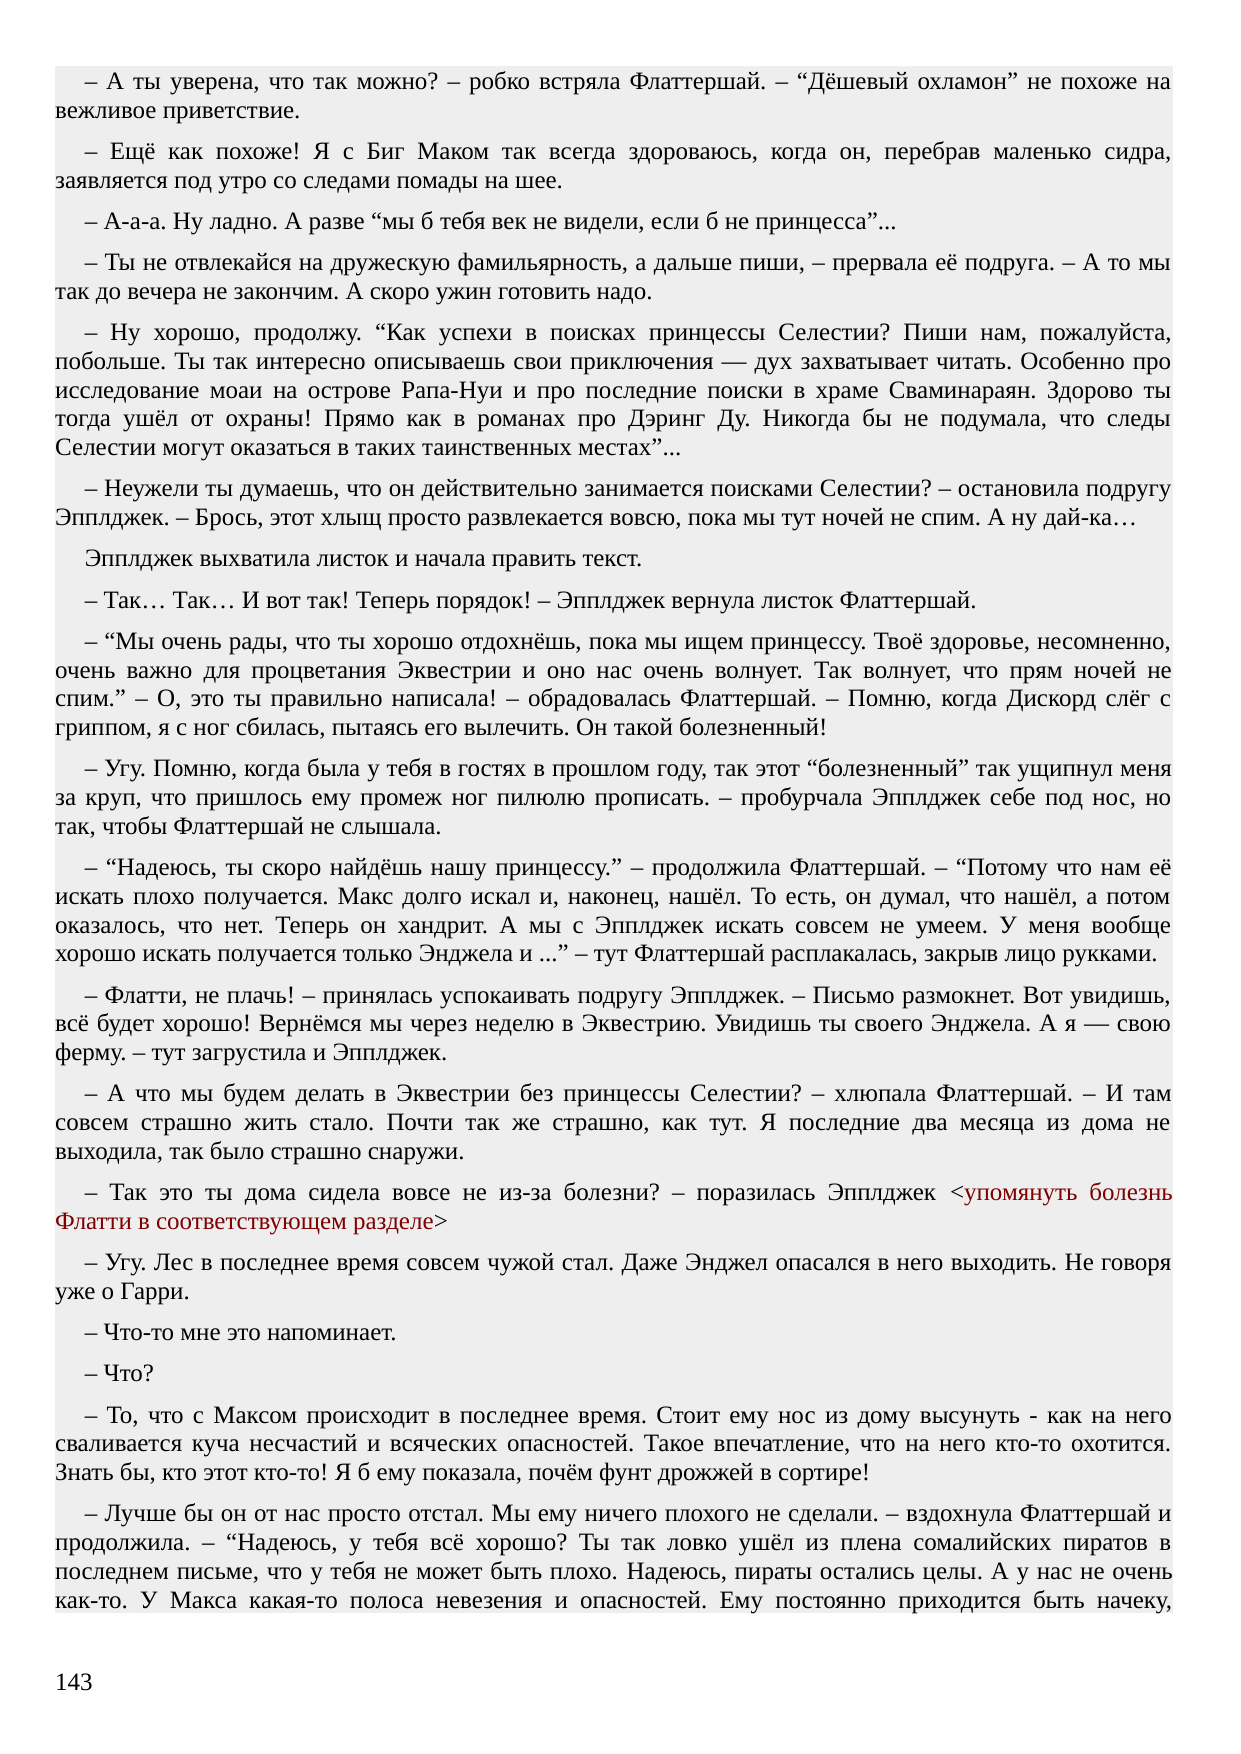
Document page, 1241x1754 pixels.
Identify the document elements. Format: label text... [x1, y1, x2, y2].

text – А-а-а. Ну ладно. А разве “мы б тебя век не видели, если б не принцесса”... [55, 206, 1173, 235]
text – “Надеюсь, ты скоро найдёшь нашу принцессу.” – продолжила Флаттершай. – “Потому что нам её искать плохо получается. Макс долго искал и, наконец, нашёл. То есть, он думал, что нашёл, а потом оказалось, что нет. Теперь он хандрит. А мы с Эпплджек искать совсем не умеем. У меня вообще хорошо искать получается только Энджела и ...” – тут Флаттершай расплакалась, закрыв лицо рукками. [55, 852, 1173, 967]
text – А ты уверена, что так можно? – робко встряла Флаттершай. – “Дёшевый охламон” не похоже на вежливое приветствие. [55, 66, 1173, 123]
text – Флатти, не плачь! – принялась успокаивать подругу Эпплджек. – Письмо размокнет. Вот увидишь, всё будет хорошо! Вернёмся мы через неделю в Эквестрию. Увидишь ты своего Энджела. А я — свою ферму. – тут загрустила и Эпплджек. [55, 980, 1173, 1066]
text – Ты не отвлекайся на дружескую фамильярность, а дальше пиши, – прервала её подруга. – А то мы так до вечера не закончим. А скоро ужин готовить надо. [55, 247, 1173, 305]
text Эпплджек выхватила листок и начала править текст. [55, 543, 1173, 572]
text – Угу. Лес в последнее время совсем чужой стал. Даже Энджел опасался в него выходить. Не говоря уже о Гарри. [55, 1247, 1173, 1305]
text – Неужели ты думаешь, что он действительно занимается поисками Селестии? – остановила подругу Эпплджек. – Брось, этот хлыщ просто развлекается вовсю, пока мы тут ночей не спим. А ну дай-ка… [55, 473, 1173, 531]
text – Ещё как похоже! Я с Биг Маком так всегда здороваюсь, когда он, перебрав маленько сидра, заявляется под утро со следами помады на шее. [55, 136, 1173, 193]
text – Что-то мне это напоминает. [55, 1317, 1173, 1346]
text – То, что с Максом происходит в последнее время. Стоит ему нос из дому высунуть - как на него сваливается куча несчастий и всяческих опасностей. Такое впечатление, что на него кто-то охотится. Знать бы, кто этот кто-то! Я б ему показала, почём фунт дрожжей в сортире! [55, 1400, 1173, 1486]
text – Угу. Помню, когда была у тебя в гостях в прошлом году, так этот “болезненный” так ущипнул меня за круп, что пришлось ему промеж ног пилюлю прописать. – пробурчала Эпплджек себе под нос, но так, чтобы Флаттершай не слышала. [55, 753, 1173, 840]
text – Ну хорошо, продолжу. “Как успехи в поисках принцессы Селестии? Пиши нам, пожалуйста, побольше. Ты так интересно описываешь свои приключения — дух захватывает читать. Особенно про исследование моаи на острове Рапа-Нуи и про последние поиски в храме Сваминараян. Здорово ты тогда ушёл от охраны! Прямо как в романах про Дэринг Ду. Никогда бы не подумала, что следы Селестии могут оказаться в таких таинственных местах”... [55, 317, 1173, 461]
text – А что мы будем делать в Эквестрии без принцессы Селестии? – хлюпала Флаттершай. – И там совсем страшно жить стало. Почти так же страшно, как тут. Я последние два месяца из дома не выходила, так было страшно снаружи. [55, 1078, 1173, 1165]
text – Что? [55, 1358, 1173, 1387]
text – Так это ты дома сидела вовсе не из-за болезни? – поразилась Эпплджек <упомянуть болезнь Флатти в соответствующем разделе> [55, 1177, 1173, 1235]
text – Так… Так… И вот так! Теперь порядок! – Эпплджек вернула листок Флаттершай. [55, 585, 1173, 613]
text – “Мы очень рады, что ты хорошо отдохнёшь, пока мы ищем принцессу. Твоё здоровье, несомненно, очень важно для процветания Эквестрии и оно нас очень волнует. Так волнует, что прям ночей не спим.” – О, это ты правильно написала! – обрадовалась Флаттершай. – Помню, когда Дискорд слёг с гриппом, я с ног сбилась, пытаясь его вылечить. Он такой болезненный! [55, 626, 1173, 741]
text – Лучше бы он от нас просто отстал. Мы ему ничего плохого не сделали. – вздохнула Флаттершай и продолжила. – “Надеюсь, у тебя всё хорошо? Ты так ловко ушёл из плена сомалийских пиратов в последнем письме, что у тебя не может быть плохо. Надеюсь, пираты остались целы. А у нас не очень как-то. У Макса какая-то полоса невезения и опасностей. Ему постоянно приходится быть начеку, [55, 1498, 1173, 1613]
